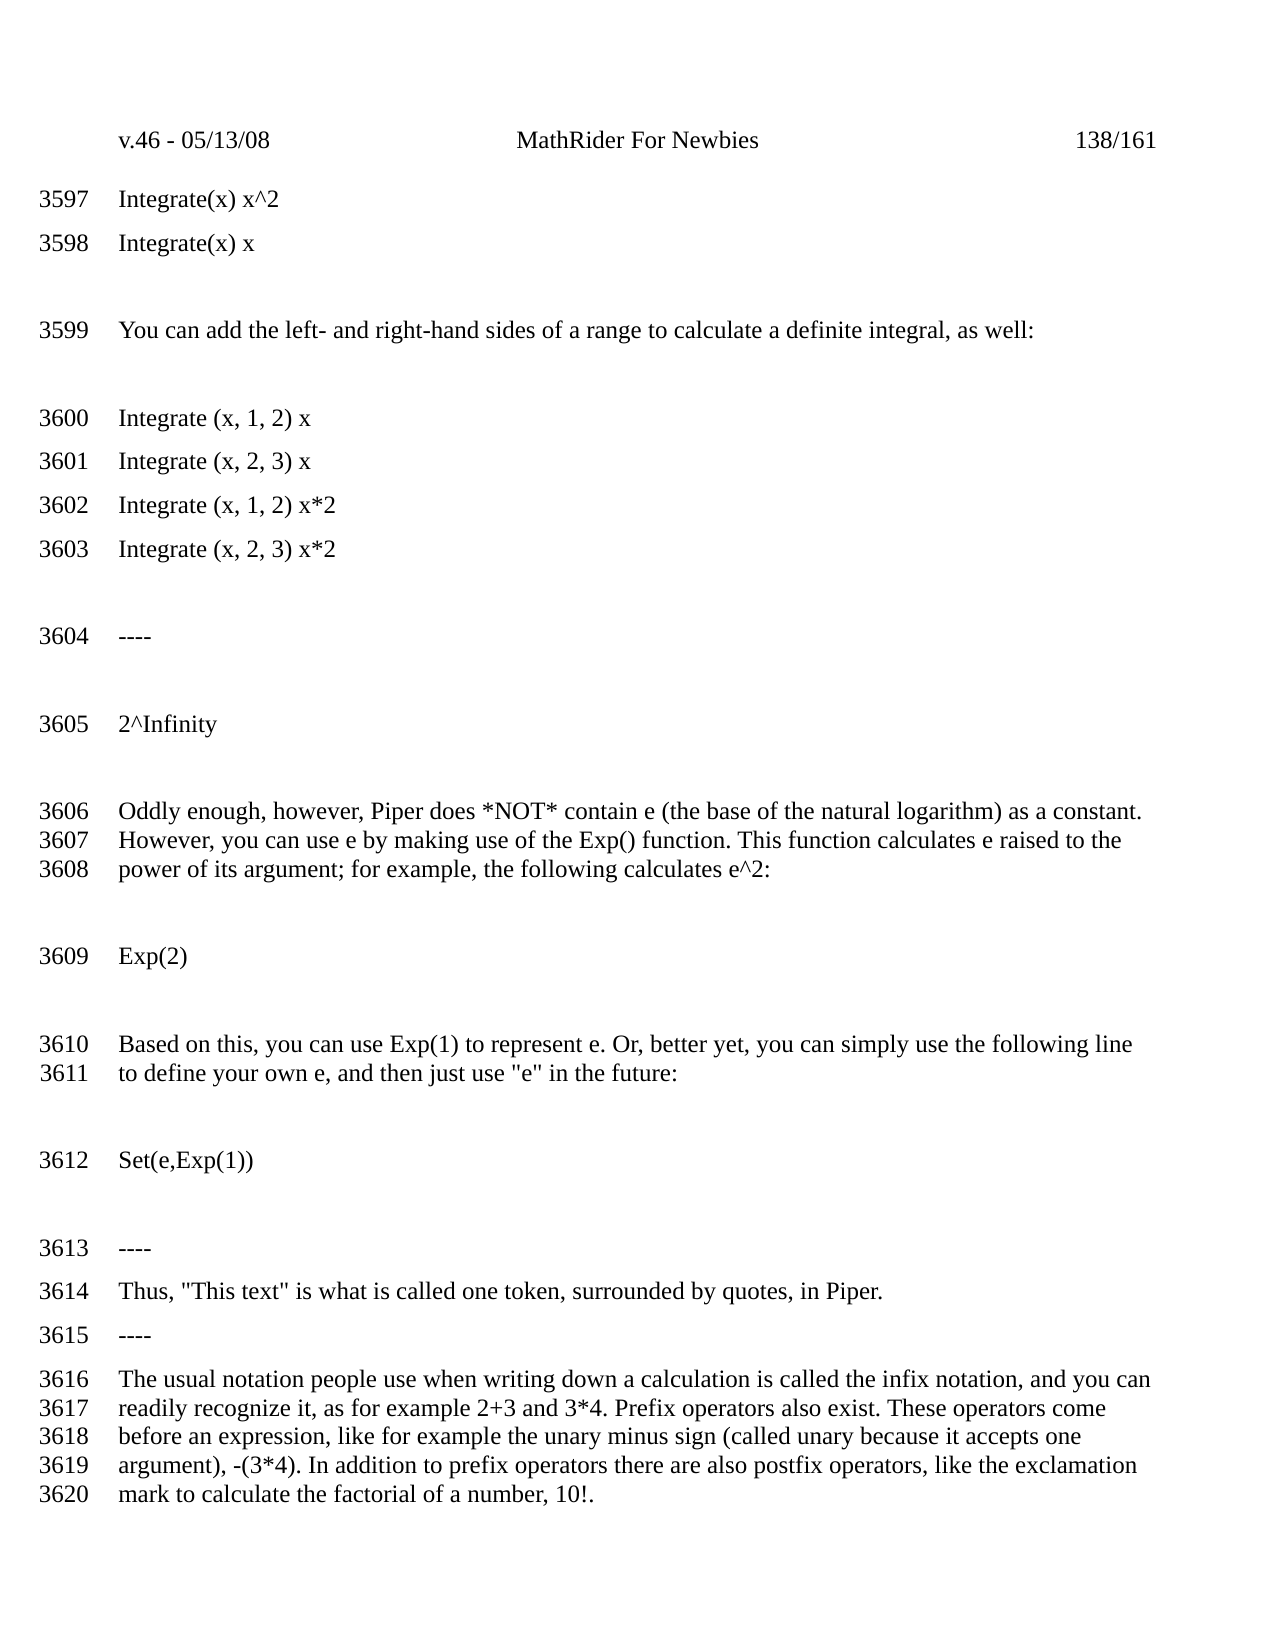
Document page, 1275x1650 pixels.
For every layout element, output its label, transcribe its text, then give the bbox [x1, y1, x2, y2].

text Integrate (x, 2, 3) x*2 [118, 534, 1157, 563]
text Integrate (x, 1, 2) x*2 [118, 490, 1157, 519]
text You can add the left- and right-hand sides of a range to calculate a definite integral, as well: [118, 315, 1157, 344]
text The usual notation people use when writing down a calculation is called the infix notation, and you can readily recognize it, as for example 2+3 and 3*4. Prefix operators also exist. These operators come before an expression, like for example the unary minus sign (called unary because it accepts one argument), -(3*4). In addition to prefix operators there are also postfix operators, like the exclamation mark to calculate the factorial of a number, 10!. [118, 1364, 1157, 1508]
text Integrate (x, 2, 3) x [118, 446, 1157, 475]
text Based on this, you can use Exp(1) to represent e. Or, better yet, you can simply use the following line to define your own e, and then just use "e" in the future: [118, 1029, 1157, 1086]
text Integrate(x) x^2 [118, 184, 1157, 213]
text ---- [118, 621, 1157, 650]
text Exp(2) [118, 941, 1157, 970]
text 2^Infinity [118, 709, 1157, 738]
text ---- [118, 1233, 1157, 1261]
text Integrate (x, 1, 2) x [118, 403, 1157, 431]
text Set(e,Exp(1)) [118, 1145, 1157, 1174]
text Integrate(x) x [118, 228, 1157, 256]
text Oddly enough, however, Piper does *NOT* contain e (the base of the natural logarithm) as a constant. However, you can use e by making use of the Exp() function. This function calculates e raised to the power of its argument; for example, the following calculates e^2: [118, 796, 1157, 883]
text ---- [118, 1320, 1157, 1349]
text Thus, "This text" is what is called one token, surrounded by quotes, in Piper. [118, 1276, 1157, 1305]
